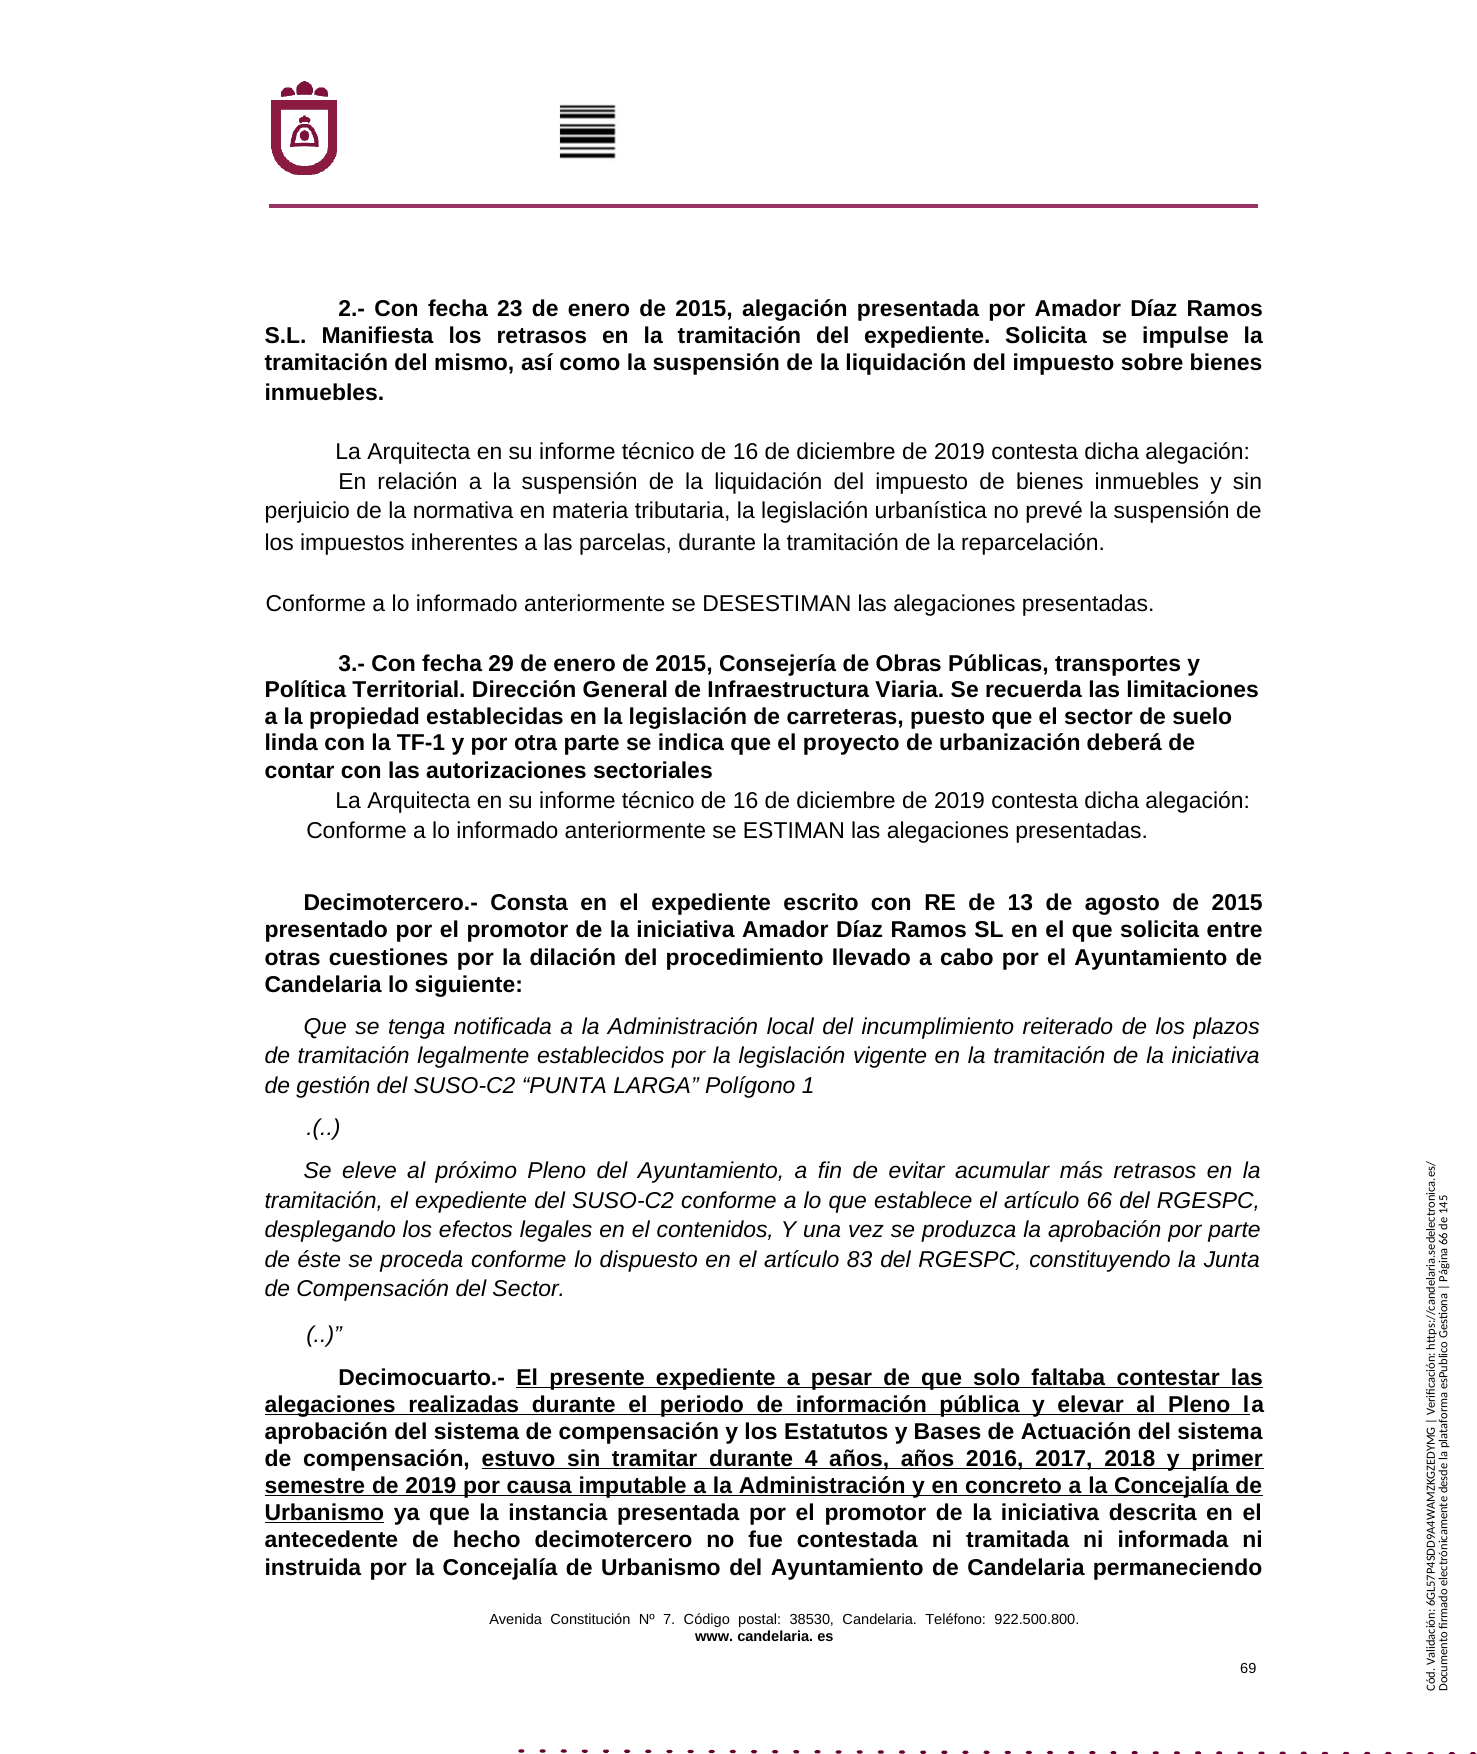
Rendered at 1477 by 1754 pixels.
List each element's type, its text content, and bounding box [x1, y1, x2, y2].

text 3.- Con fecha 29 de enero de 2015, Consejería de Obras Públicas, transportes y Política Territorial. Dirección General de Infraestructura Viaria. Se recuerda las limitaciones a la propiedad establecidas en la legislación de carreteras, puesto que el sector de suelo linda con la TF-1 y por otra parte se indica que el proyecto de urbanización deberá de contar con las autorizaciones sectoriales [264, 650, 1264, 784]
text .(..) [306, 1114, 1263, 1141]
text Urbanismo ya que la instancia presentada por el promotor de la iniciativa descrita en el antecedente de hecho decimotercero no fue contestada ni tramitada ni informada ni instruida por la Concejalía de Urbanismo del Ayuntamiento de Candelaria permaneciendo [264, 1496, 1263, 1580]
text En relación a la suspensión de la liquidación del impuesto de bienes inmuebles y sin perjuicio de la normativa en materia tributaria, la legislación urbanística no prevé la suspensión de los impuestos inherentes a las parcelas, durante la tramitación de la reparcelación. [264, 468, 1263, 556]
text 2.- Con fecha 23 de enero de 2015, alegación presentada por Amador Díaz Ramos S.L. Manifiesta los retrasos en la tramitación del expediente. Solicita se impulse la tramitación del mismo, así como la suspensión de la liquidación del impuesto sobre bienes inmuebles. [264, 295, 1263, 405]
text Decimotercero.- Consta en el expediente escrito con RE de 13 de agosto de 2015 presentado por el promotor de la iniciativa Amador Díaz Ramos SL en el que solicita entre otras cuestiones por la dilación del procedimiento llevado a cabo por el Ayuntamiento de Candelaria lo siguiente: [264, 889, 1263, 997]
text Se eleve al próximo Pleno del Ayuntamiento, a fin de evitar acumular más retrasos en la tramitación, el expediente del SUSO-C2 conforme a lo que establece el artículo 66 del RGESPC, desplegando los efectos legales en el contenidos, Y una vez se produzca la aprobación por parte de éste se proceda conforme lo dispuesto en el artículo 83 del RGESPC, constituyendo la Junta de Compensación del Sector. [264, 1157, 1263, 1301]
text Conforme a lo informado anteriormente se DESESTIMAN las alegaciones presentadas. [265, 590, 1263, 617]
text La Arquitecta en su informe técnico de 16 de diciembre de 2019 contesta dicha alegación: [252, 787, 1256, 813]
text La Arquitecta en su informe técnico de 16 de diciembre de 2019 contesta dicha alegación: [252, 438, 1256, 464]
text Decimocuarto.- El presente expediente a pesar de que solo faltaba contestar las alegaciones realizadas durante el periodo de información pública y elevar al Pleno la aprobación del sistema de compensación y los Estatutos y Bases de Actuación del sistema de compensación, estuvo sin tramitar durante 4 años, años 2016, 2017, 2018 y primer semestre de 2019 por causa imputable a la Administración y en concreto a la Concejalía de [264, 1364, 1263, 1495]
text Que se tenga notificada a la Administración local del incumplimiento reiterado de los plazos de tramitación legalmente establecidos por la legislación vigente en la tramitación de la iniciativa de gestión del SUSO-C2 “PUNTA LARGA” Polígono 1 [264, 1013, 1263, 1098]
text Conforme a lo informado anteriormente se ESTIMAN las alegaciones presentadas. [306, 817, 1263, 843]
text (..)” [306, 1321, 1263, 1347]
